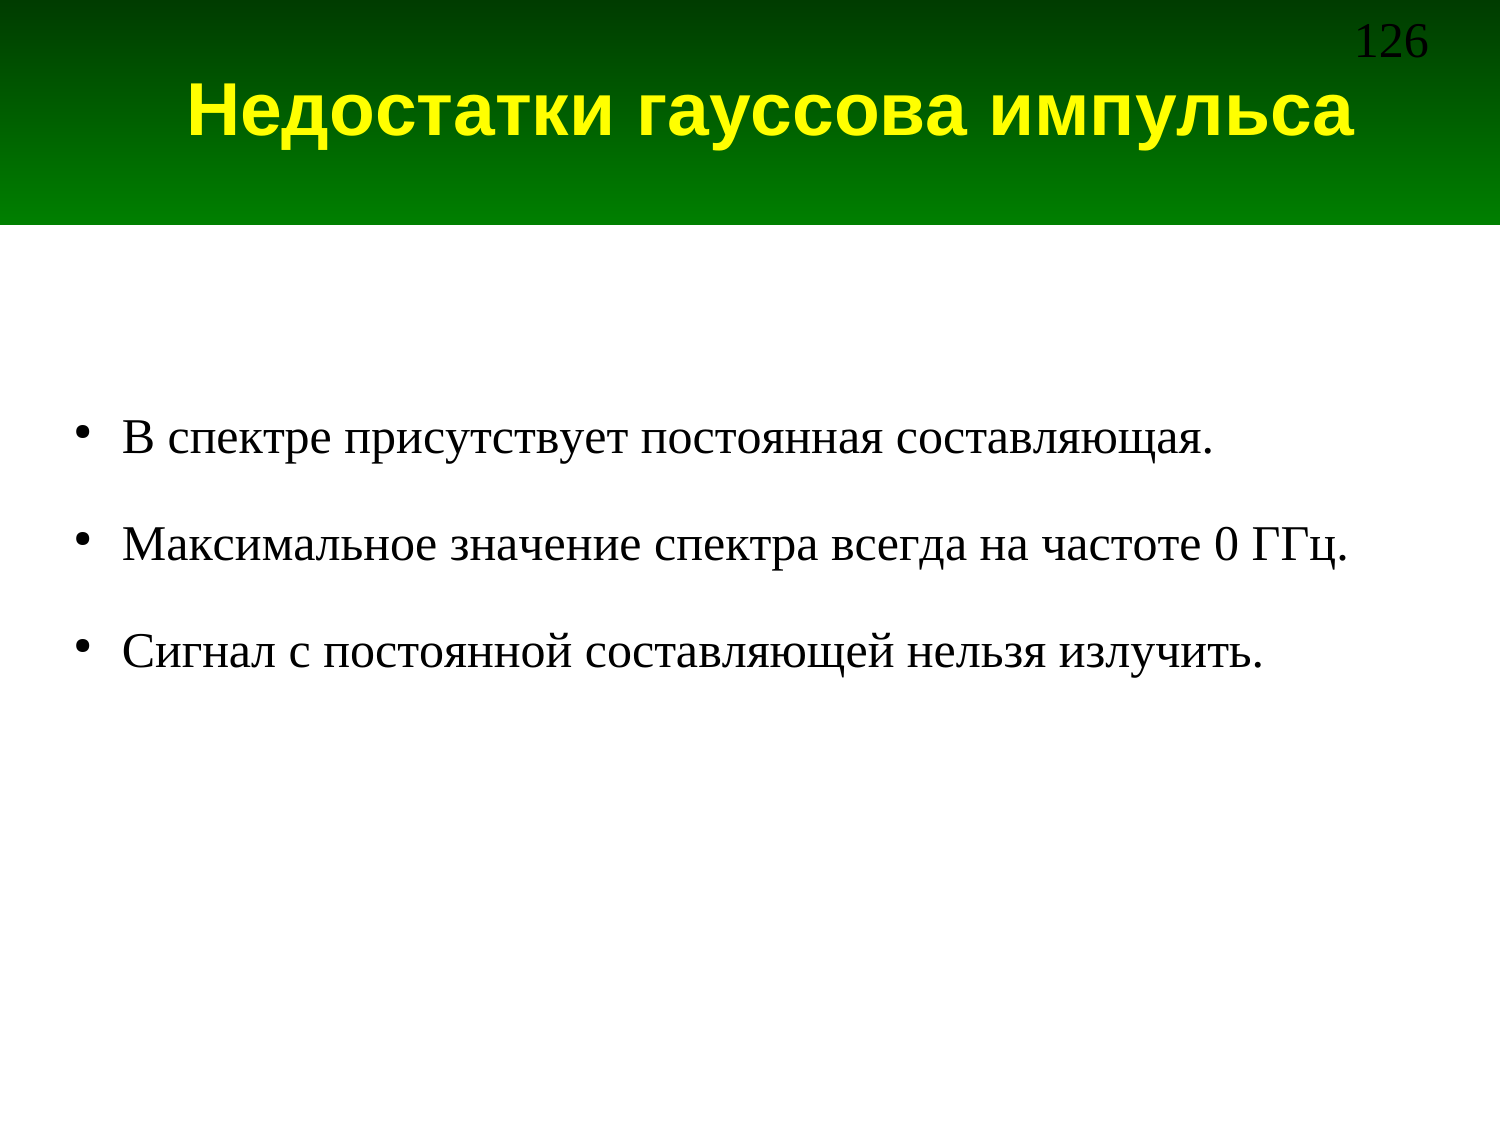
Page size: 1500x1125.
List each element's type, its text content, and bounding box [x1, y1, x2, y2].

text_box В спектре присутствует постоянная составляющая. Максимальное значение спектра всегда на частоте 0 ГГц. Сигнал с постоянной составляющей нельзя излучить. [59, 395, 1406, 709]
title Недостатки гауссова импульса [100, 7, 1441, 204]
